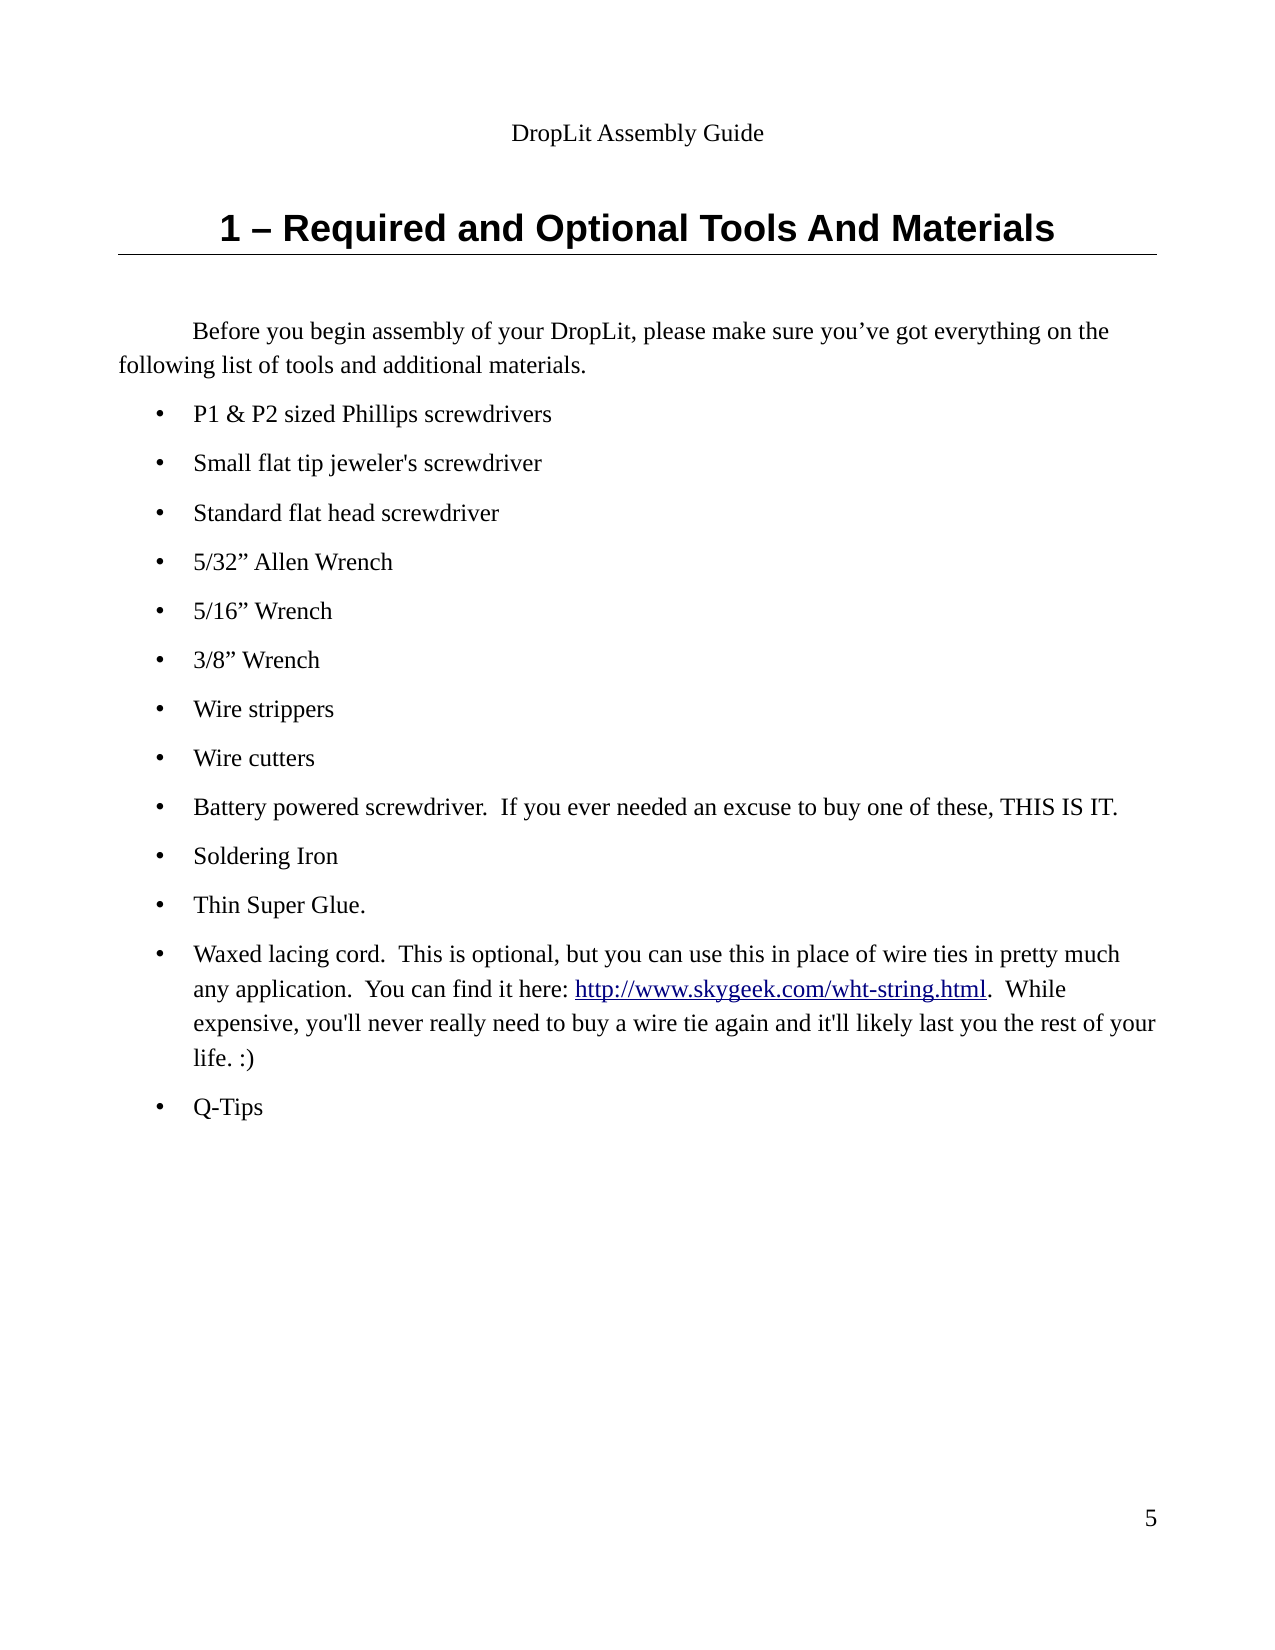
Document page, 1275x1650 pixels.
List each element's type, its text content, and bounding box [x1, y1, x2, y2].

list Wire strippers [156, 694, 1157, 723]
list Soldering Iron [156, 841, 1157, 870]
list Thin Super Glue. [156, 890, 1157, 919]
text Before you begin assembly of your DropLit, please make sure you’ve got everything on the following list of tools and additional materials. [118, 316, 1157, 379]
subtitle 1 – Required and Optional Tools And Materials [118, 202, 1157, 254]
list Q-Tips [156, 1092, 1157, 1120]
list Small flat tip jeweler's screwdriver [156, 448, 1157, 477]
list 3/8” Wrench [156, 645, 1157, 673]
list Standard flat head screwdriver [156, 498, 1157, 526]
list Battery powered screwdriver. If you ever needed an excuse to buy one of these, THIS IS IT. [156, 792, 1157, 821]
list P1 & P2 sized Phillips screwdrivers [156, 399, 1157, 428]
list Waxed lacing cord. This is optional, but you can use this in place of wire ties in pretty much any application. You can find it here: http://www.skygeek.com/wht-string.html. While expensive, you'll never really need to buy a wire tie again and it'll likely last you the rest of your life. :) [156, 939, 1157, 1071]
list 5/16” Wrench [156, 596, 1157, 624]
list Wire cutters [156, 743, 1157, 772]
list 5/32” Allen Wrench [156, 547, 1157, 575]
